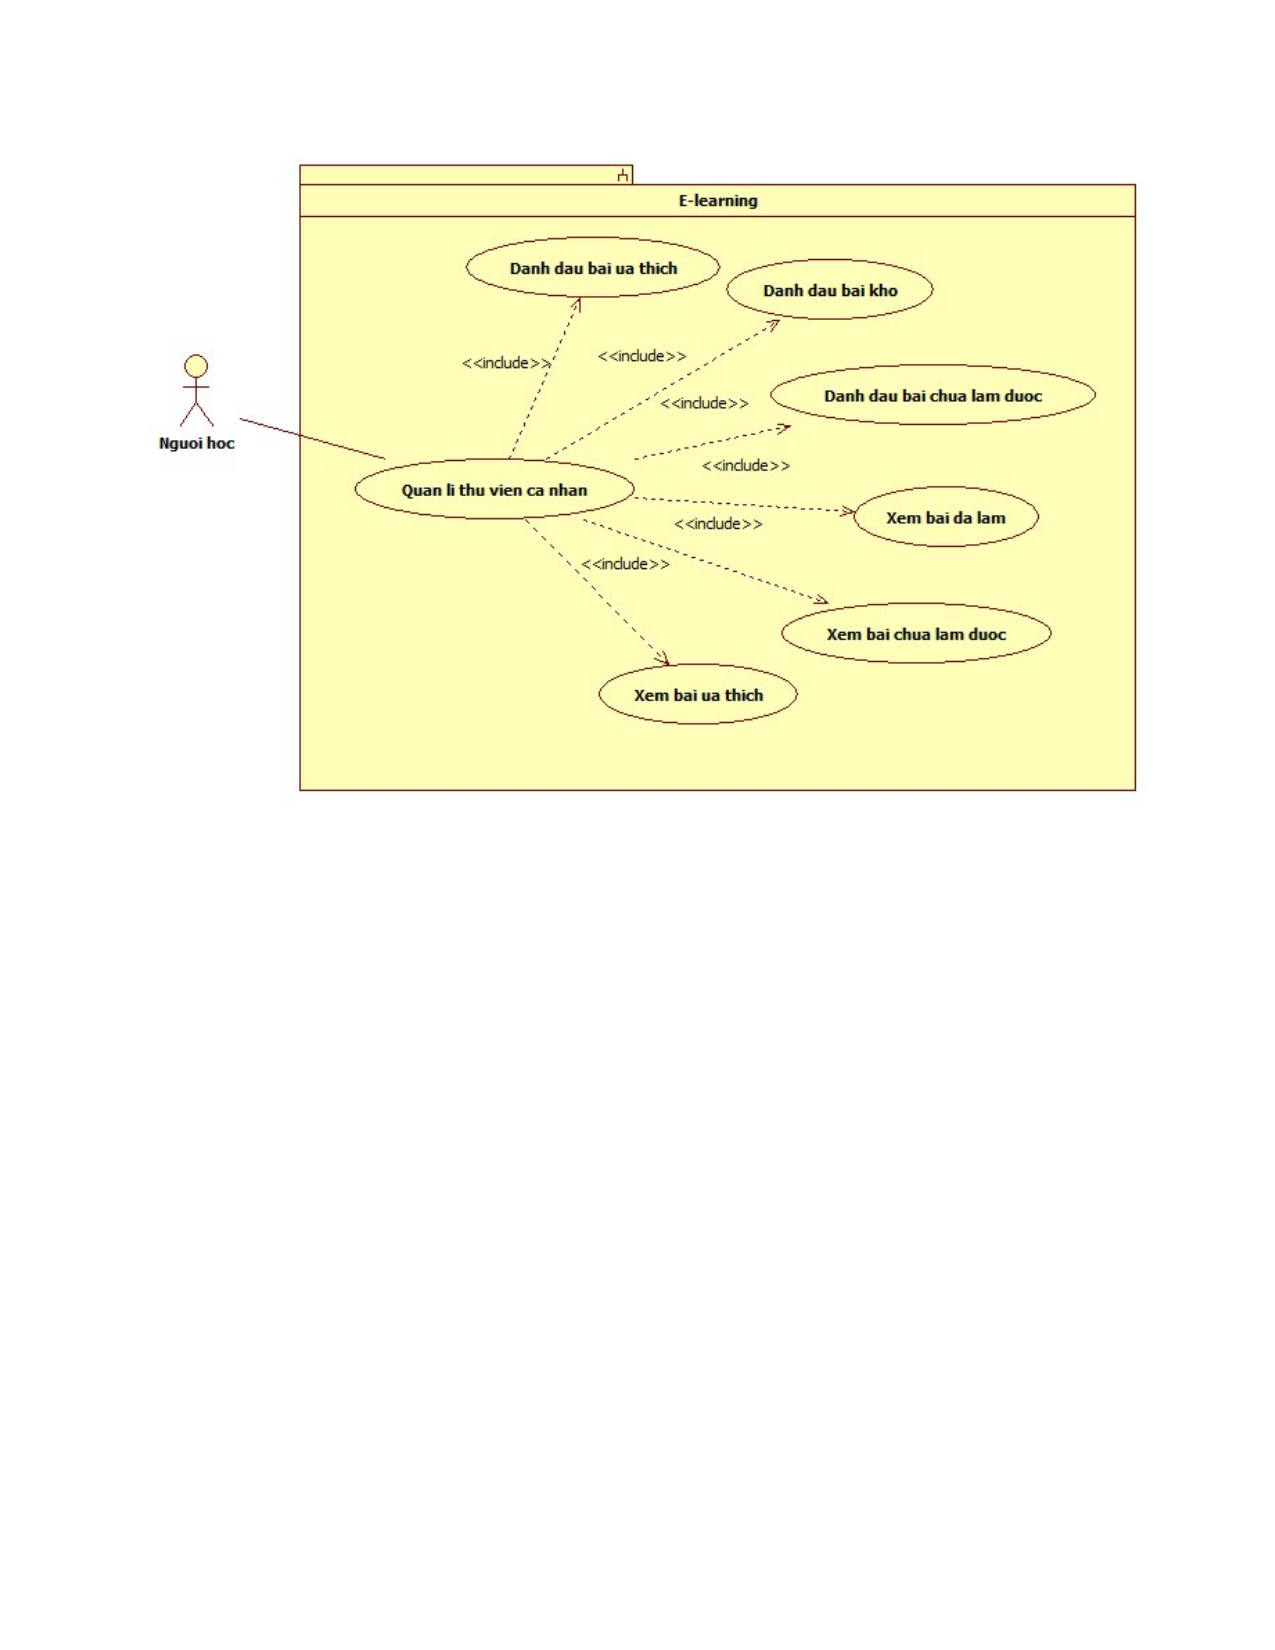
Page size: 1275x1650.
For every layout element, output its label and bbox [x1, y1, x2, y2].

picture [125, 137, 1164, 819]
